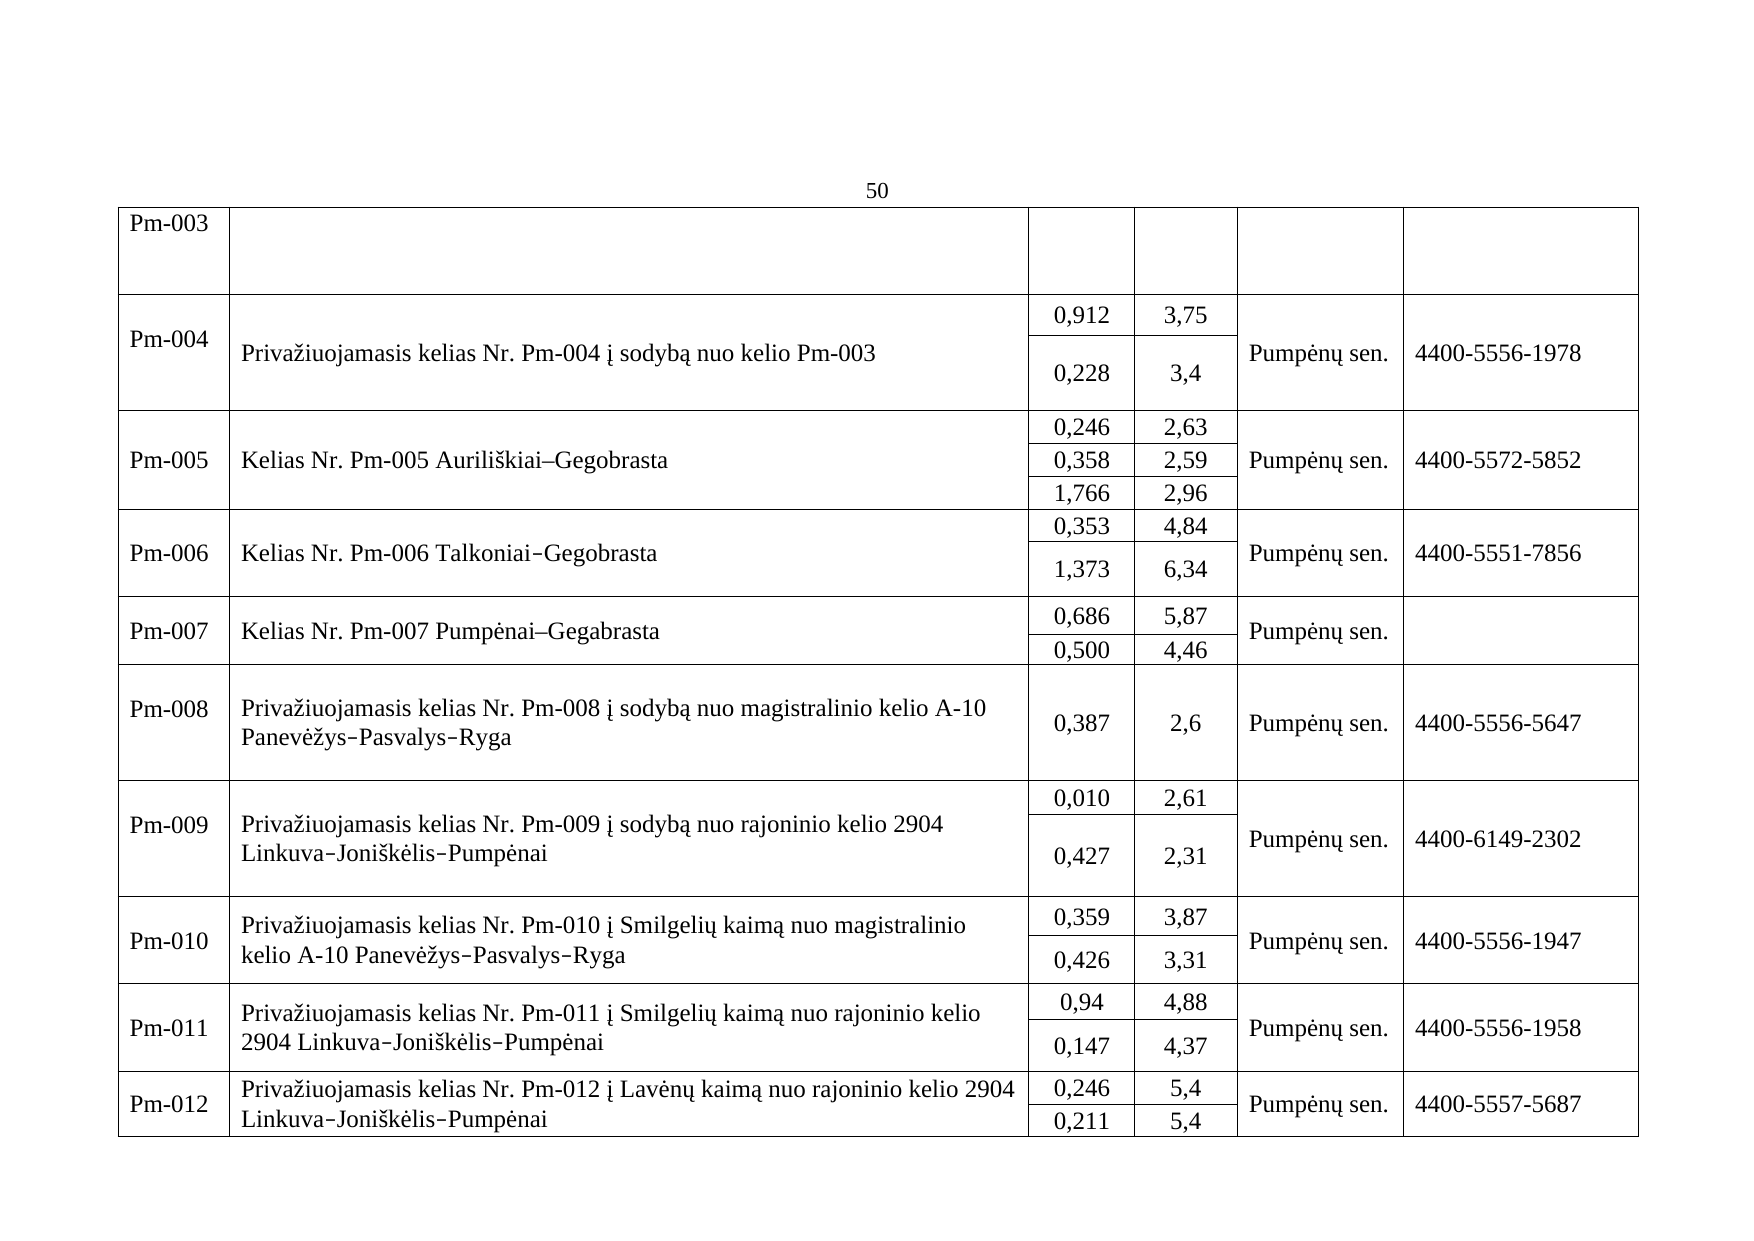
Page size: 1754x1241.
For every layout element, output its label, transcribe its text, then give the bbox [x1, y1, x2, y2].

table_cell Pumpėnų sen. [1238, 597, 1403, 664]
table_cell Pumpėnų sen. [1238, 1072, 1403, 1136]
table_cell 4400-5556-1958 [1404, 984, 1638, 1071]
table_cell 4400-6149-2302 [1404, 781, 1638, 896]
table_cell 1,766 [1029, 477, 1134, 508]
table_cell Pumpėnų sen. [1238, 411, 1403, 508]
table_cell 0,426 [1029, 936, 1134, 983]
table_cell 2,6 [1135, 665, 1237, 780]
table_cell 2,31 [1135, 815, 1237, 896]
table_cell Privažiuojamasis kelias Nr. Pm-011 į Smilgelių kaimą nuo rajoninio kelio 2904 Linkuva–Joniškėlis–Pumpėnai [230, 984, 1028, 1071]
table_cell 0,358 [1029, 444, 1134, 476]
table_cell 0,686 [1029, 597, 1134, 634]
table_cell 4400-5556-1978 [1404, 295, 1638, 410]
table_cell 2,63 [1135, 411, 1237, 443]
table_cell Kelias Nr. Pm-006 Talkoniai–Gegobrasta [230, 510, 1028, 596]
table_cell [1029, 208, 1134, 294]
table_cell Pumpėnų sen. [1238, 984, 1403, 1071]
table_cell Pm-004 [119, 295, 229, 410]
table_cell Pm-007 [119, 597, 229, 664]
table_cell 2,96 [1135, 477, 1237, 508]
table_cell 0,353 [1029, 510, 1134, 541]
table_cell 3,4 [1135, 336, 1237, 410]
table_cell 0,010 [1029, 781, 1134, 814]
table_cell 4,88 [1135, 984, 1237, 1019]
table_cell 0,912 [1029, 295, 1134, 334]
table_cell Pm-010 [119, 897, 229, 983]
table_cell 4,84 [1135, 510, 1237, 541]
table_cell 1,373 [1029, 542, 1134, 596]
table_cell Pm-012 [119, 1072, 229, 1136]
table_cell 0,211 [1029, 1105, 1134, 1136]
table_cell 0,246 [1029, 1072, 1134, 1103]
table_cell Pm-003 [119, 208, 229, 294]
table_cell Kelias Nr. Pm-005 Auriliškiai–Gegobrasta [230, 411, 1028, 508]
table_cell 4,46 [1135, 635, 1237, 664]
table_cell 0,94 [1029, 984, 1134, 1019]
table_cell Pm-006 [119, 510, 229, 596]
table_cell 5,87 [1135, 597, 1237, 634]
table_cell Privažiuojamasis kelias Nr. Pm-009 į sodybą nuo rajoninio kelio 2904 Linkuva–Joniškėlis–Pumpėnai [230, 781, 1028, 896]
table_cell 3,31 [1135, 936, 1237, 983]
table_cell 0,147 [1029, 1020, 1134, 1071]
table_cell 3,75 [1135, 295, 1237, 334]
table_cell 0,228 [1029, 336, 1134, 410]
table_cell 5,4 [1135, 1105, 1237, 1136]
table_cell Pm-008 [119, 665, 229, 780]
table_cell 0,246 [1029, 411, 1134, 443]
table_cell [1135, 208, 1237, 294]
table_cell Pumpėnų sen. [1238, 510, 1403, 596]
table_cell [230, 208, 1028, 294]
table_cell Pumpėnų sen. [1238, 665, 1403, 780]
table_cell 4400-5556-1947 [1404, 897, 1638, 983]
table_cell 0,500 [1029, 635, 1134, 664]
table_cell 0,427 [1029, 815, 1134, 896]
table_cell 0,359 [1029, 897, 1134, 935]
table_cell 2,59 [1135, 444, 1237, 476]
table_cell 4400-5556-5647 [1404, 665, 1638, 780]
table_cell 4400-5551-7856 [1404, 510, 1638, 596]
table_cell Pm-009 [119, 781, 229, 896]
table_cell 4,37 [1135, 1020, 1237, 1071]
table_cell Pm-005 [119, 411, 229, 508]
table_cell Kelias Nr. Pm-007 Pumpėnai–Gegabrasta [230, 597, 1028, 664]
table_cell 4400-5557-5687 [1404, 1072, 1638, 1136]
table_cell [1404, 208, 1638, 294]
table_cell [1404, 597, 1638, 664]
table_cell [1238, 208, 1403, 294]
table_cell Pumpėnų sen. [1238, 295, 1403, 410]
table_cell Privažiuojamasis kelias Nr. Pm-010 į Smilgelių kaimą nuo magistralinio kelio A-10 Panevėžys–Pasvalys–Ryga [230, 897, 1028, 983]
table_cell 3,87 [1135, 897, 1237, 935]
table_cell Pm-011 [119, 984, 229, 1071]
table_cell 4400-5572-5852 [1404, 411, 1638, 508]
table_cell Privažiuojamasis kelias Nr. Pm-012 į Lavėnų kaimą nuo rajoninio kelio 2904 Linkuva–Joniškėlis–Pumpėnai [230, 1072, 1028, 1136]
table_cell 5,4 [1135, 1072, 1237, 1103]
table_cell 2,61 [1135, 781, 1237, 814]
table_cell 0,387 [1029, 665, 1134, 780]
table_cell Privažiuojamasis kelias Nr. Pm-008 į sodybą nuo magistralinio kelio A-10 Panevėžys–Pasvalys–Ryga [230, 665, 1028, 780]
table_cell Pumpėnų sen. [1238, 897, 1403, 983]
table_cell Pumpėnų sen. [1238, 781, 1403, 896]
table_cell Privažiuojamasis kelias Nr. Pm-004 į sodybą nuo kelio Pm-003 [230, 295, 1028, 410]
table_cell 6,34 [1135, 542, 1237, 596]
